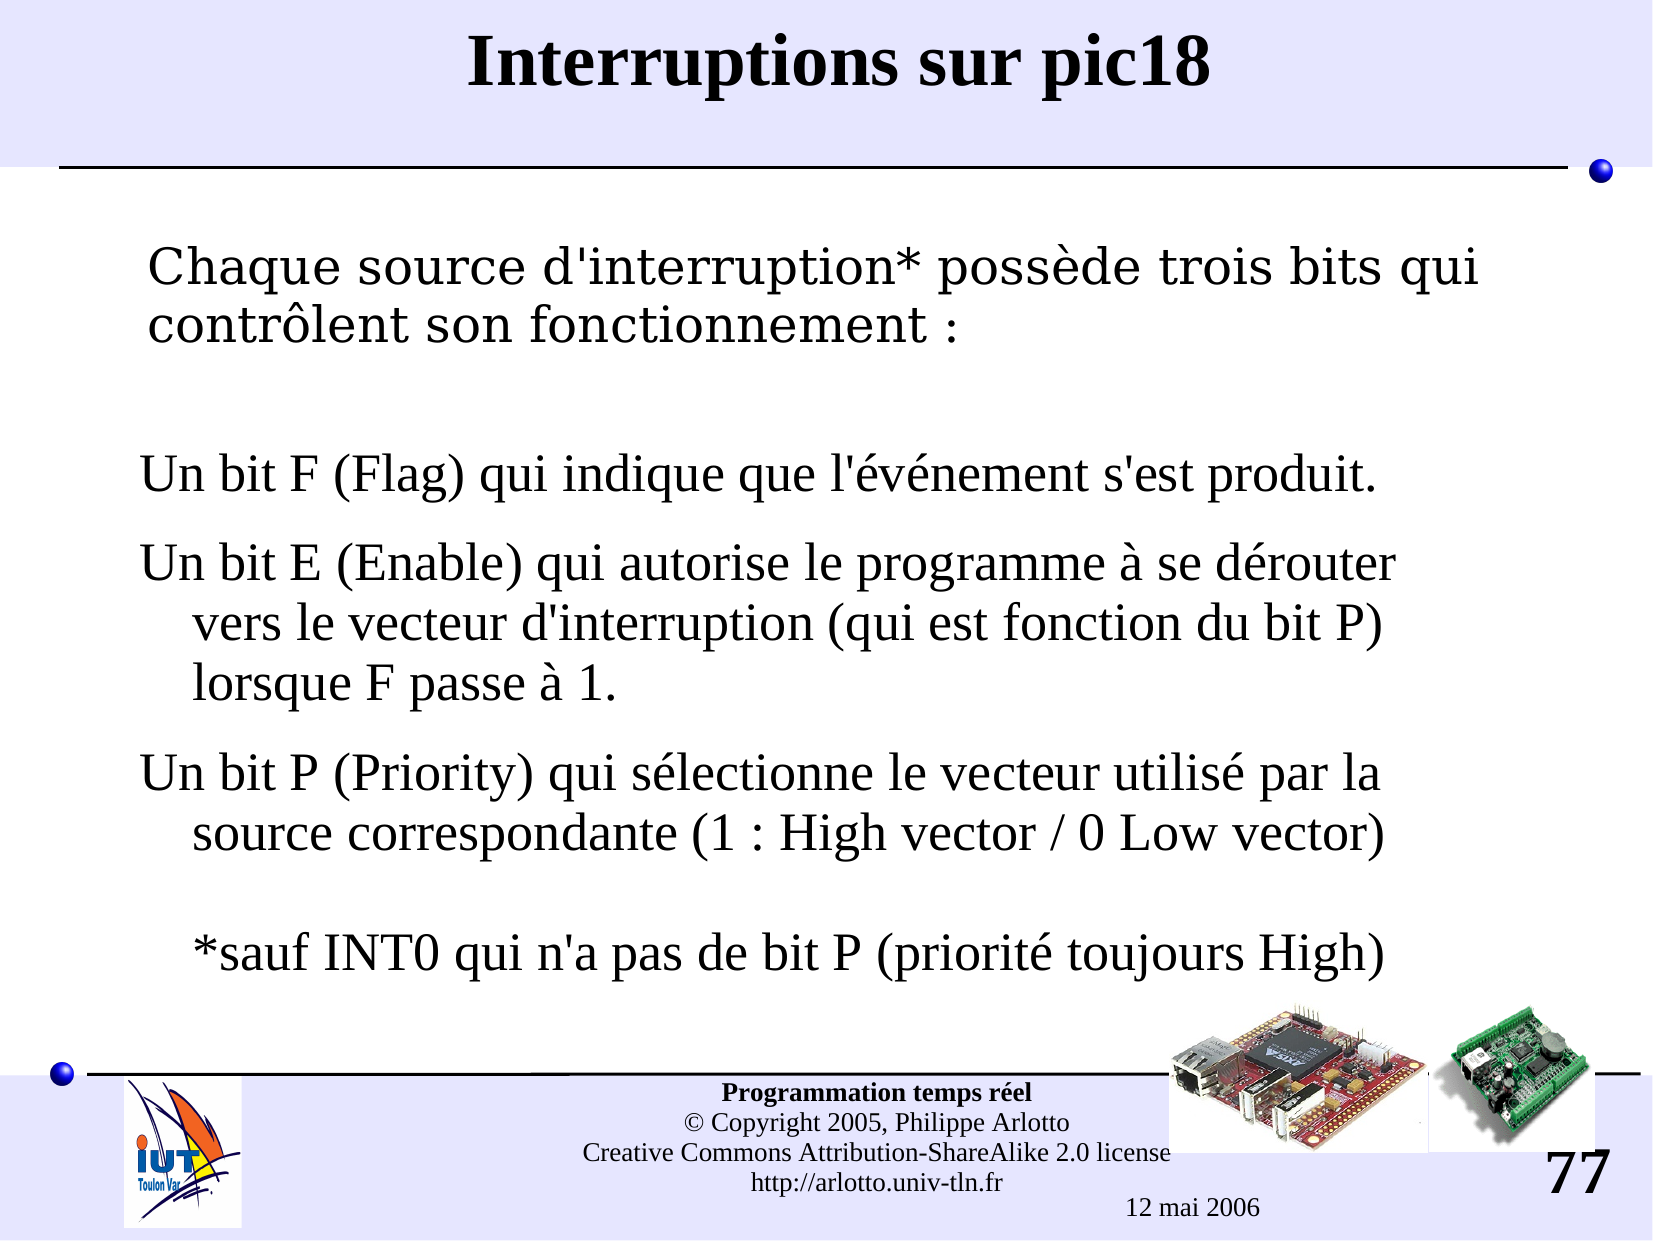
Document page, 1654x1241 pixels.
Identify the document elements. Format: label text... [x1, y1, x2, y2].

picture [1169, 1039, 1428, 1153]
title Interruptions sur pic18 [95, 14, 1585, 107]
list Un bit F (Flag) qui indique que l'événement s'est produit. Un bit E (Enable) qui autorise le programme à se dérouter vers le vecteur d'interruption (qui est fonction du bit P) lorsque F passe à 1. Un bit P (Priority) qui sélectionne le vecteur utilisé par la source correspondante (1 : High vector / 0 Low vector) *sauf INT0 qui n'a pas de bit P (priorité toujours High) [121, 442, 1534, 1039]
picture [1429, 1000, 1595, 1152]
text_box Chaque source d'interruption* possède trois bits qui contrôlent son fonctionnement : [147, 237, 1481, 355]
